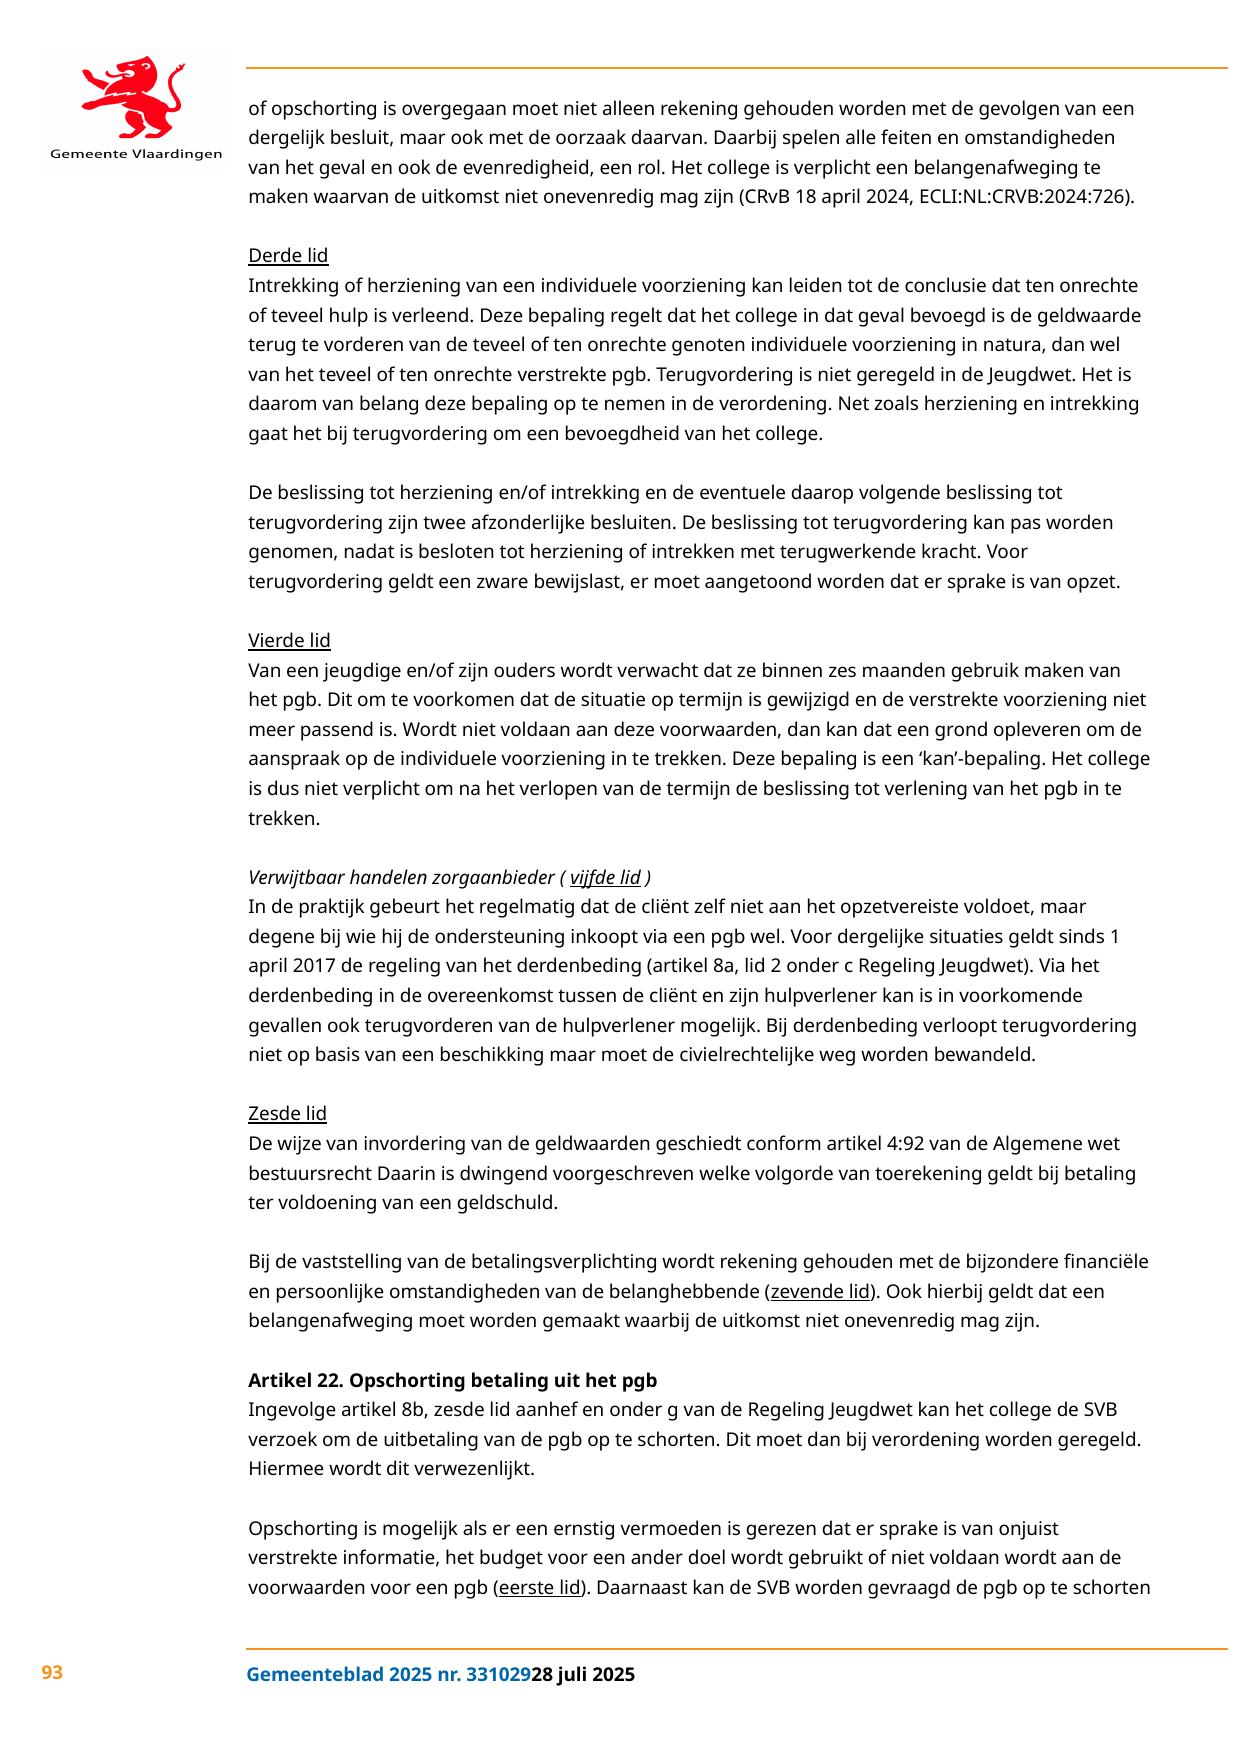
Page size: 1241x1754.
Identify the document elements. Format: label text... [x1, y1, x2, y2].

text Opschorting is mogelijk als er een ernstig vermoeden is gerezen dat er sprake is van onjuist verstrekte informatie, het budget voor een ander doel wordt gebruikt of niet voldaan wordt aan de voorwaarden voor een pgb (eerste lid). Daarnaast kan de SVB worden gevraagd de pgb op te schorten [248, 1515, 1152, 1600]
text Derde lid [248, 243, 1152, 268]
text De beslissing tot herziening en/of intrekking en de eventuele daarop volgende beslissing tot terugvordering zijn twee afzonderlijke besluiten. De beslissing tot terugvordering kan pas worden genomen, nadat is besloten tot herziening of intrekken met terugwerkende kracht. Voor terugvordering geldt een zware bewijslast, er moet aangetoond worden dat er sprake is van opzet. [248, 479, 1152, 594]
text of opschorting is overgegaan moet niet alleen rekening gehouden worden met de gevolgen van een dergelijk besluit, maar ook met de oorzaak daarvan. Daarbij spelen alle feiten en omstandigheden van het geval en ook de evenredigheid, een rol. Het college is verplicht een belangenafweging te maken waarvan de uitkomst niet onevenredig mag zijn (CRvB 18 april 2024, ECLI:NL:CRVB:2024:726). [248, 95, 1152, 209]
text Zesde lid [248, 1101, 1152, 1126]
text Vierde lid [248, 627, 1152, 653]
text In de praktijk gebeurt het regelmatig dat de cliënt zelf niet aan het opzetvereiste voldoet, maar degene bij wie hij de ondersteuning inkoopt via een pgb wel. Voor dergelijke situaties geldt sinds 1 april 2017 de regeling van het derdenbeding (artikel 8a, lid 2 onder c Regeling Jeugdwet). Via het derdenbeding in de overeenkomst tussen de cliënt en zijn hulpverlener kan is in voorkomende gevallen ook terugvorderen van de hulpverlener mogelijk. Bij derdenbeding verloopt terugvordering niet op basis van een beschikking maar moet de civielrechtelijke weg worden bewandeld. [248, 893, 1152, 1067]
text De wijze van invordering van de geldwaarden geschiedt conform artikel 4:92 van de Algemene wet bestuursrecht Daarin is dwingend voorgeschreven welke volgorde van toerekening geldt bij betaling ter voldoening van een geldschuld. [248, 1130, 1152, 1215]
text Artikel 22. Opschorting betaling uit het pgb [248, 1367, 1152, 1393]
text Intrekking of herziening van een individuele voorziening kan leiden tot de conclusie dat ten onrechte of teveel hulp is verleend. Deze bepaling regelt dat het college in dat geval bevoegd is de geldwaarde terug te vorderen van de teveel of ten onrechte genoten individuele voorziening in natura, dan wel van het teveel of ten onrechte verstrekte pgb. Terugvordering is niet geregeld in de Jeugdwet. Het is daarom van belang deze bepaling op te nemen in de verordening. Net zoals herziening en intrekking gaat het bij terugvordering om een bevoegdheid van het college. [248, 272, 1152, 446]
picture [41, 47, 231, 172]
text Van een jeugdige en/of zijn ouders wordt verwacht dat ze binnen zes maanden gebruik maken van het pgb. Dit om te voorkomen dat de situatie op termijn is gewijzigd en de verstrekte voorziening niet meer passend is. Wordt niet voldaan aan deze voorwaarden, dan kan dat een grond opleveren om de aanspraak op de individuele voorziening in te trekken. Deze bepaling is een ‘kan’-bepaling. Het college is dus niet verplicht om na het verlopen van de termijn de beslissing tot verlening van het pgb in te trekken. [248, 657, 1152, 831]
text Ingevolge artikel 8b, zesde lid aanhef en onder g van de Regeling Jeugdwet kan het college de SVB verzoek om de uitbetaling van de pgb op te schorten. Dit moet dan bij verordening worden geregeld. Hiermee wordt dit verwezenlijkt. [248, 1396, 1152, 1481]
text Verwijtbaar handelen zorgaanbieder ( vijfde lid ) [248, 864, 1152, 890]
text Bij de vaststelling van de betalingsverplichting wordt rekening gehouden met de bijzondere financiële en persoonlijke omstandigheden van de belanghebbende (zevende lid). Ook hierbij geldt dat een belangenafweging moet worden gemaakt waarbij de uitkomst niet onevenredig mag zijn. [248, 1248, 1152, 1333]
